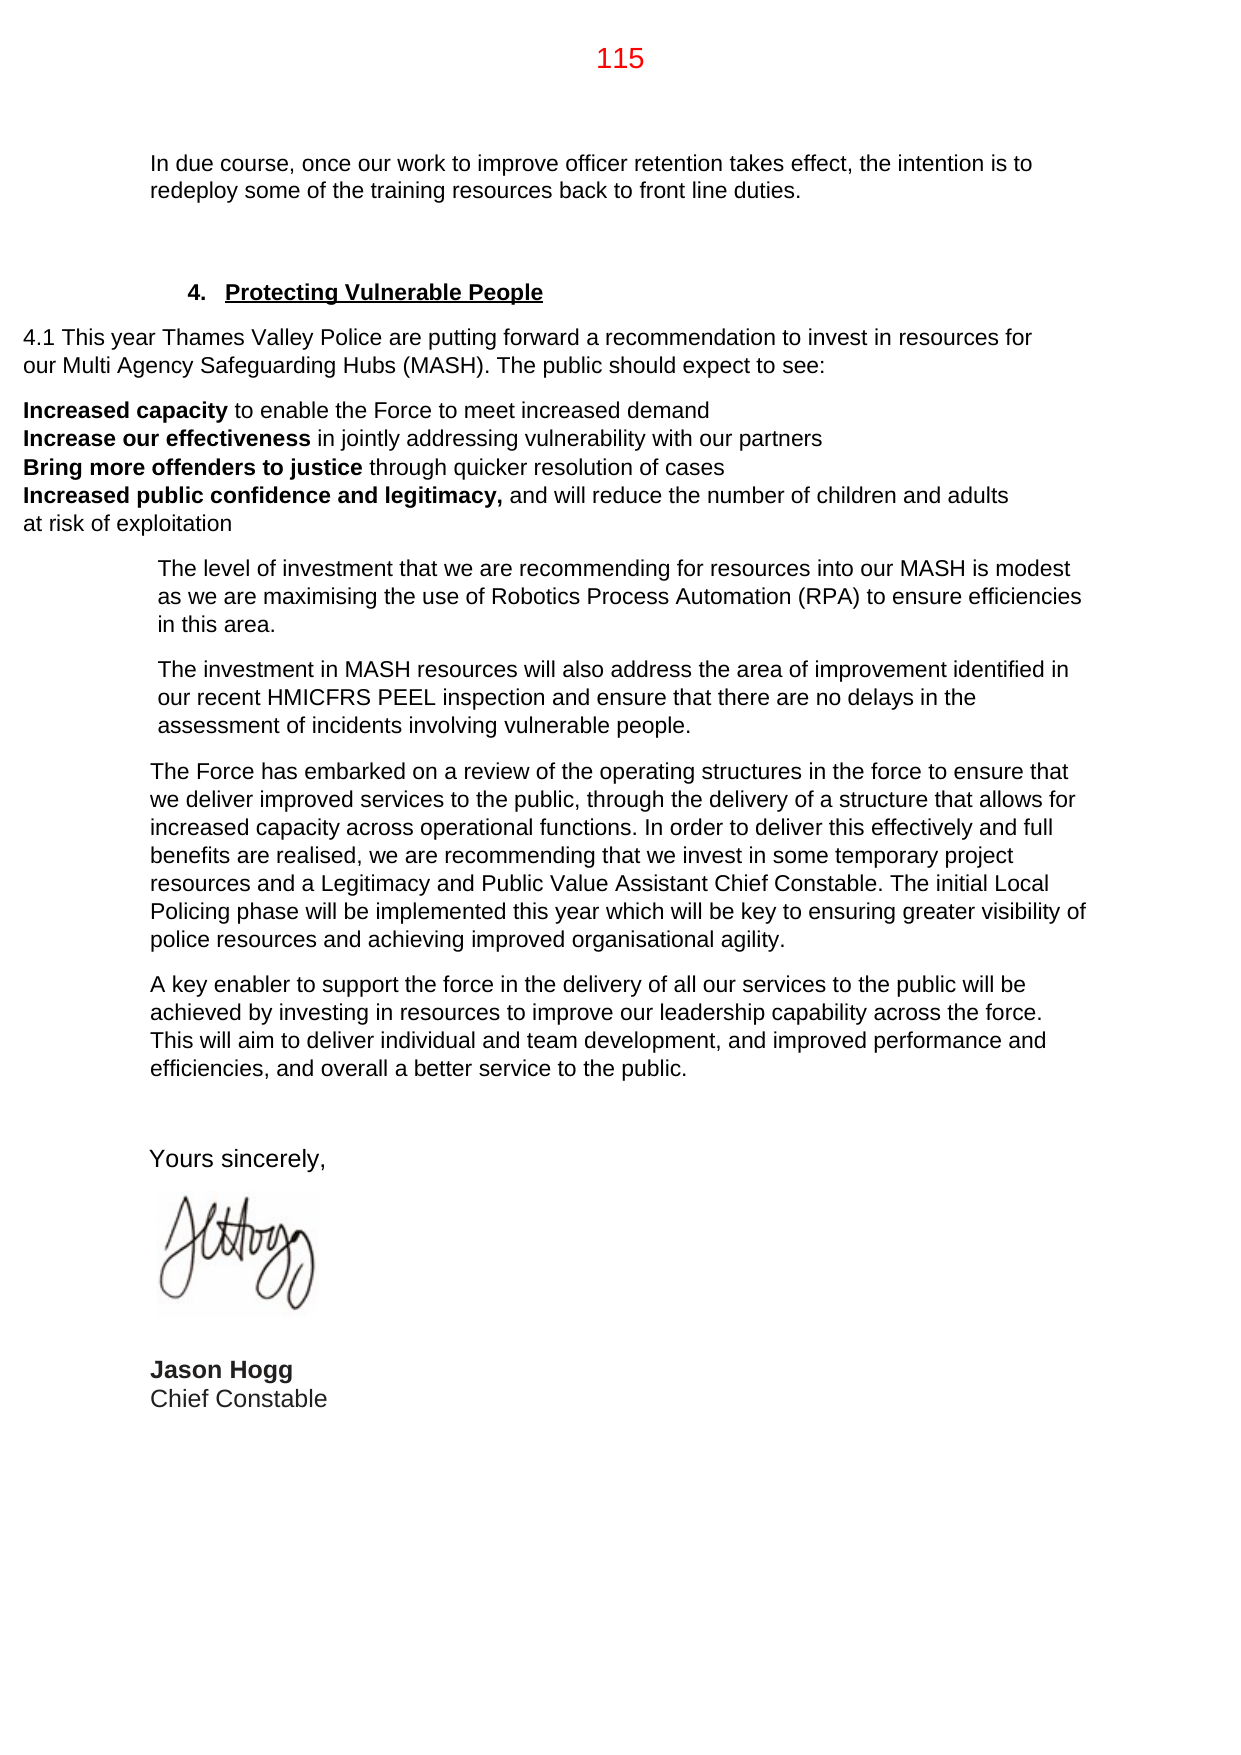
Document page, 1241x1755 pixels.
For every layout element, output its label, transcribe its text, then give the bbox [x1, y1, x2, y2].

list Increased capacity to enable the Force to meet increased demand [0, 397, 1230, 423]
text In due course, once our work to improve officer retention takes effect, the intention is to redeploy some of the training resources back to front line duties. [150, 150, 1035, 204]
text The level of investment that we are recommending for resources into our MASH is modest as we are maximising the use of Robotics Process Automation (RPA) to ensure efficiencies in this area. [157, 555, 1084, 637]
text The investment in MASH resources will also address the area of improvement identified in our recent HMICFRS PEEL inspection and ensure that there are no delays in the assessment of incidents involving vulnerable people. [157, 656, 1071, 739]
text Chief Constable [150, 1384, 1230, 1413]
text Jason Hogg [150, 1355, 1230, 1384]
list This year Thames Valley Police are putting forward a recommendation to invest in resources for our Multi Agency Safeguarding Hubs (MASH). The public should expect to see: [23, 324, 1044, 378]
list Bring more offenders to justice through quicker resolution of cases [0, 454, 1230, 480]
list Increase our effectiveness in jointly addressing vulnerability with our partners [0, 425, 1230, 451]
text A key enabler to support the force in the delivery of all our services to the public will be achieved by investing in resources to improve our leadership capability across the force. This will aim to deliver individual and team development, and improved performance and efficiencies, and overall a better service to the public. [150, 971, 1049, 1081]
text Yours sincerely, [148, 1143, 1230, 1172]
text The Force has embarked on a review of the operating structures in the force to ensure that we deliver improved services to the public, through the delivery of a structure that allows for increased capacity across operational functions. In order to deliver this effectively and full benefits are realised, we are recommending that we invest in some temporary project resources and a Legitimacy and Public Value Assistant Chief Constable. The initial Local Policing phase will be implemented this year which will be key to ensuring greater visibility of police resources and achieving improved organisational agility. [150, 758, 1088, 953]
list Protecting Vulnerable People [187, 278, 1230, 305]
list Increased public confidence and legitimacy, and will reduce the number of children and adults at risk of exploitation [0, 482, 1013, 536]
